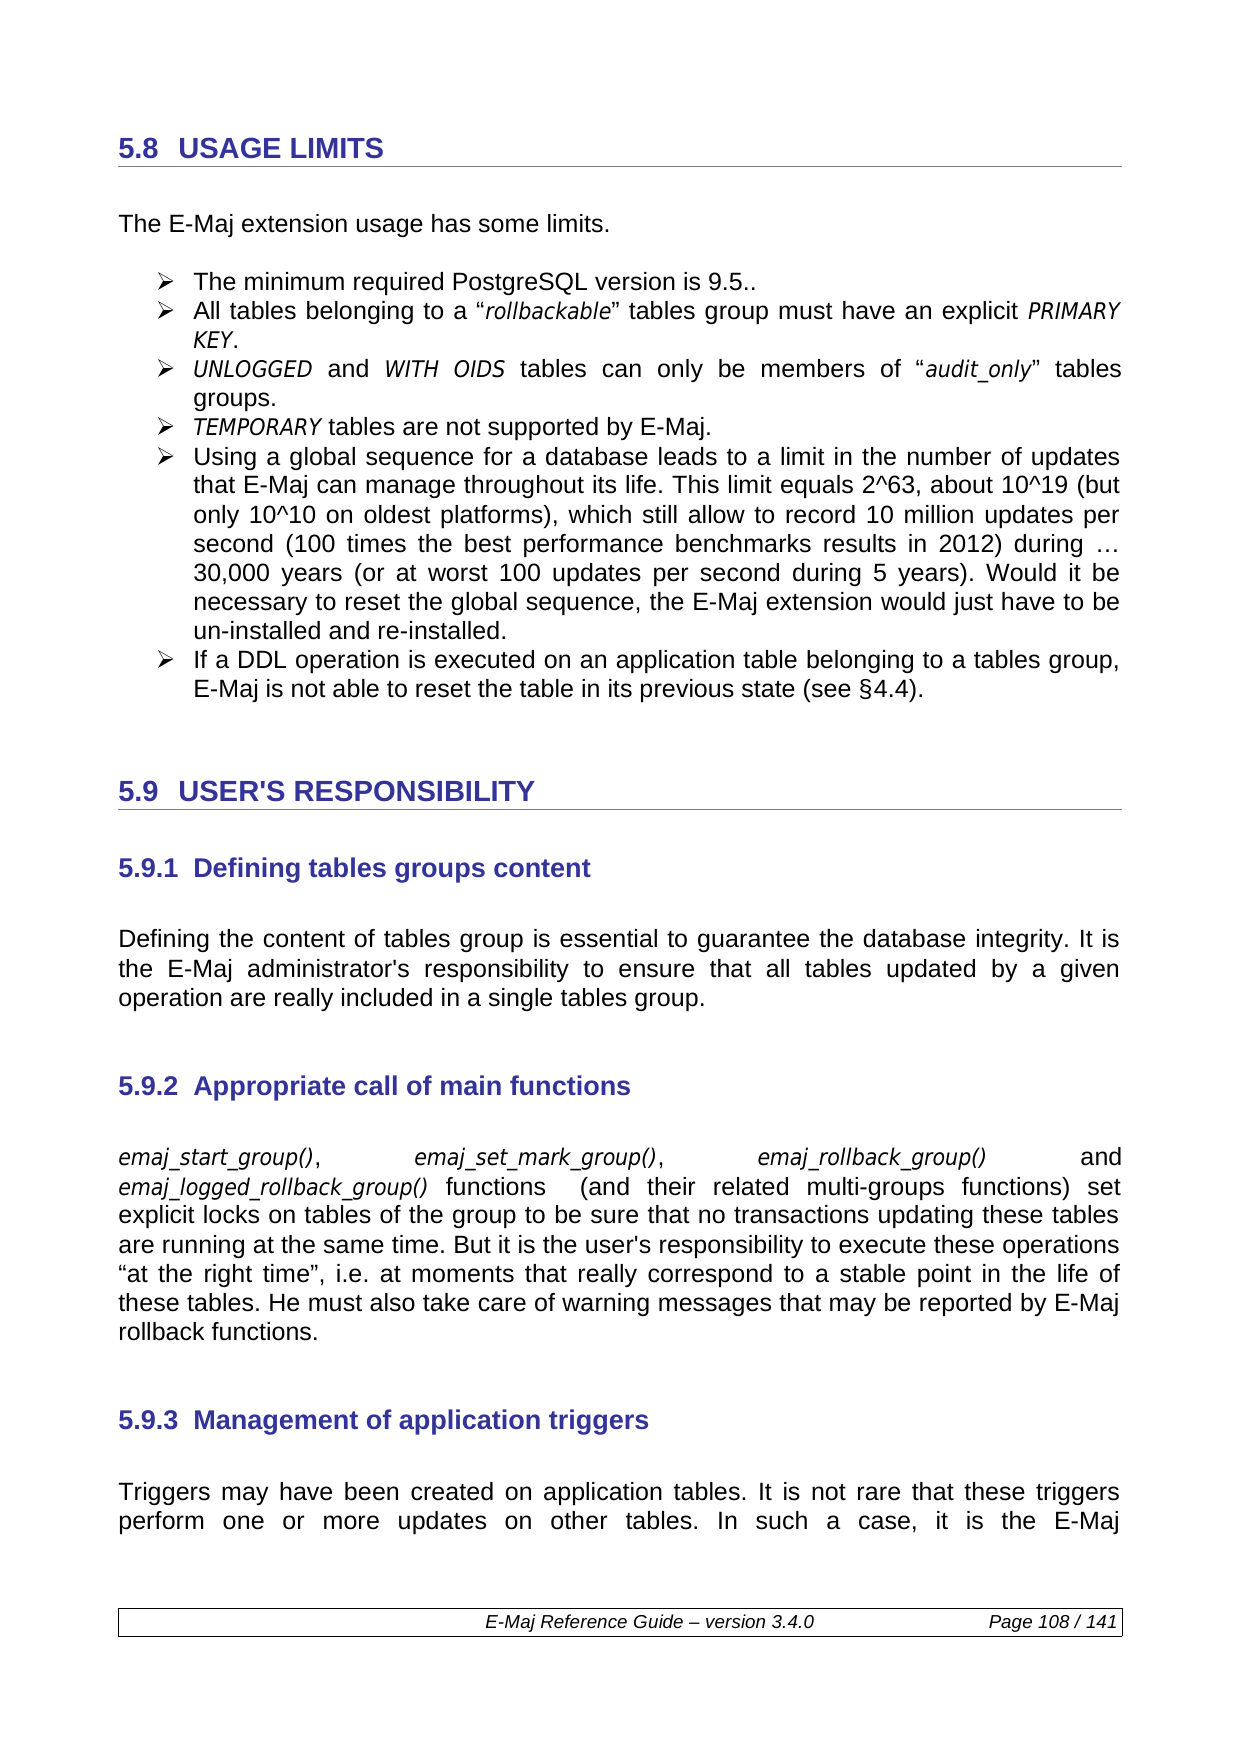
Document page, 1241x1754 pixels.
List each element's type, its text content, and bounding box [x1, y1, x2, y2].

list UNLOGGED and WITH OIDS tables can only be members of “audit_only” tables groups. [156, 354, 1122, 412]
list If a DDL operation is executed on an application table belonging to a tables group, E-Maj is not able to reset the table in its previous state (see §4.4). [156, 645, 1122, 703]
subtitle Management of application triggers [118, 1404, 1122, 1435]
list The minimum required PostgreSQL version is 9.5.. [156, 267, 1122, 296]
list TEMPORARY tables are not supported by E-Maj. [156, 412, 1122, 441]
list All tables belonging to a “rollbackable” tables group must have an explicit PRIMARY KEY. [156, 296, 1122, 354]
text Defining the content of tables group is essential to guarantee the database integrity. It is the E-Maj administrator's responsibility to ensure that all tables updated by a given operation are really included in a single tables group. [118, 924, 1122, 1012]
subtitle Defining tables groups content [118, 852, 1122, 883]
text Triggers may have been created on application tables. It is not rare that these triggers perform one or more updates on other tables. In such a case, it is the E-Maj [118, 1476, 1122, 1534]
subtitle User's responsibility [118, 773, 1122, 809]
text emaj_start_group(), emaj_set_mark_group(), emaj_rollback_group() and emaj_logged_rollback_group() functions (and their related multi-groups functions) set explicit locks on tables of the group to be sure that no transactions updating these tables are running at the same time. But it is the user's responsibility to execute these operations “at the right time”, i.e. at moments that really correspond to a stable point in the life of these tables. He must also take care of warning messages that may be reported by E-Maj rollback functions. [118, 1142, 1122, 1346]
subtitle Appropriate call of main functions [118, 1070, 1122, 1101]
list Using a global sequence for a database leads to a limit in the number of updates that E-Maj can manage throughout its life. This limit equals 2^63, about 10^19 (but only 10^10 on oldest platforms), which still allow to record 10 million updates per second (100 times the best performance benchmarks results in 2012) during … 30,000 years (or at worst 100 updates per second during 5 years). Would it be necessary to reset the global sequence, the E-Maj extension would just have to be un-installed and re-installed. [156, 441, 1122, 645]
subtitle Usage limits [118, 131, 1122, 166]
text The E-Maj extension usage has some limits. [118, 209, 1122, 238]
